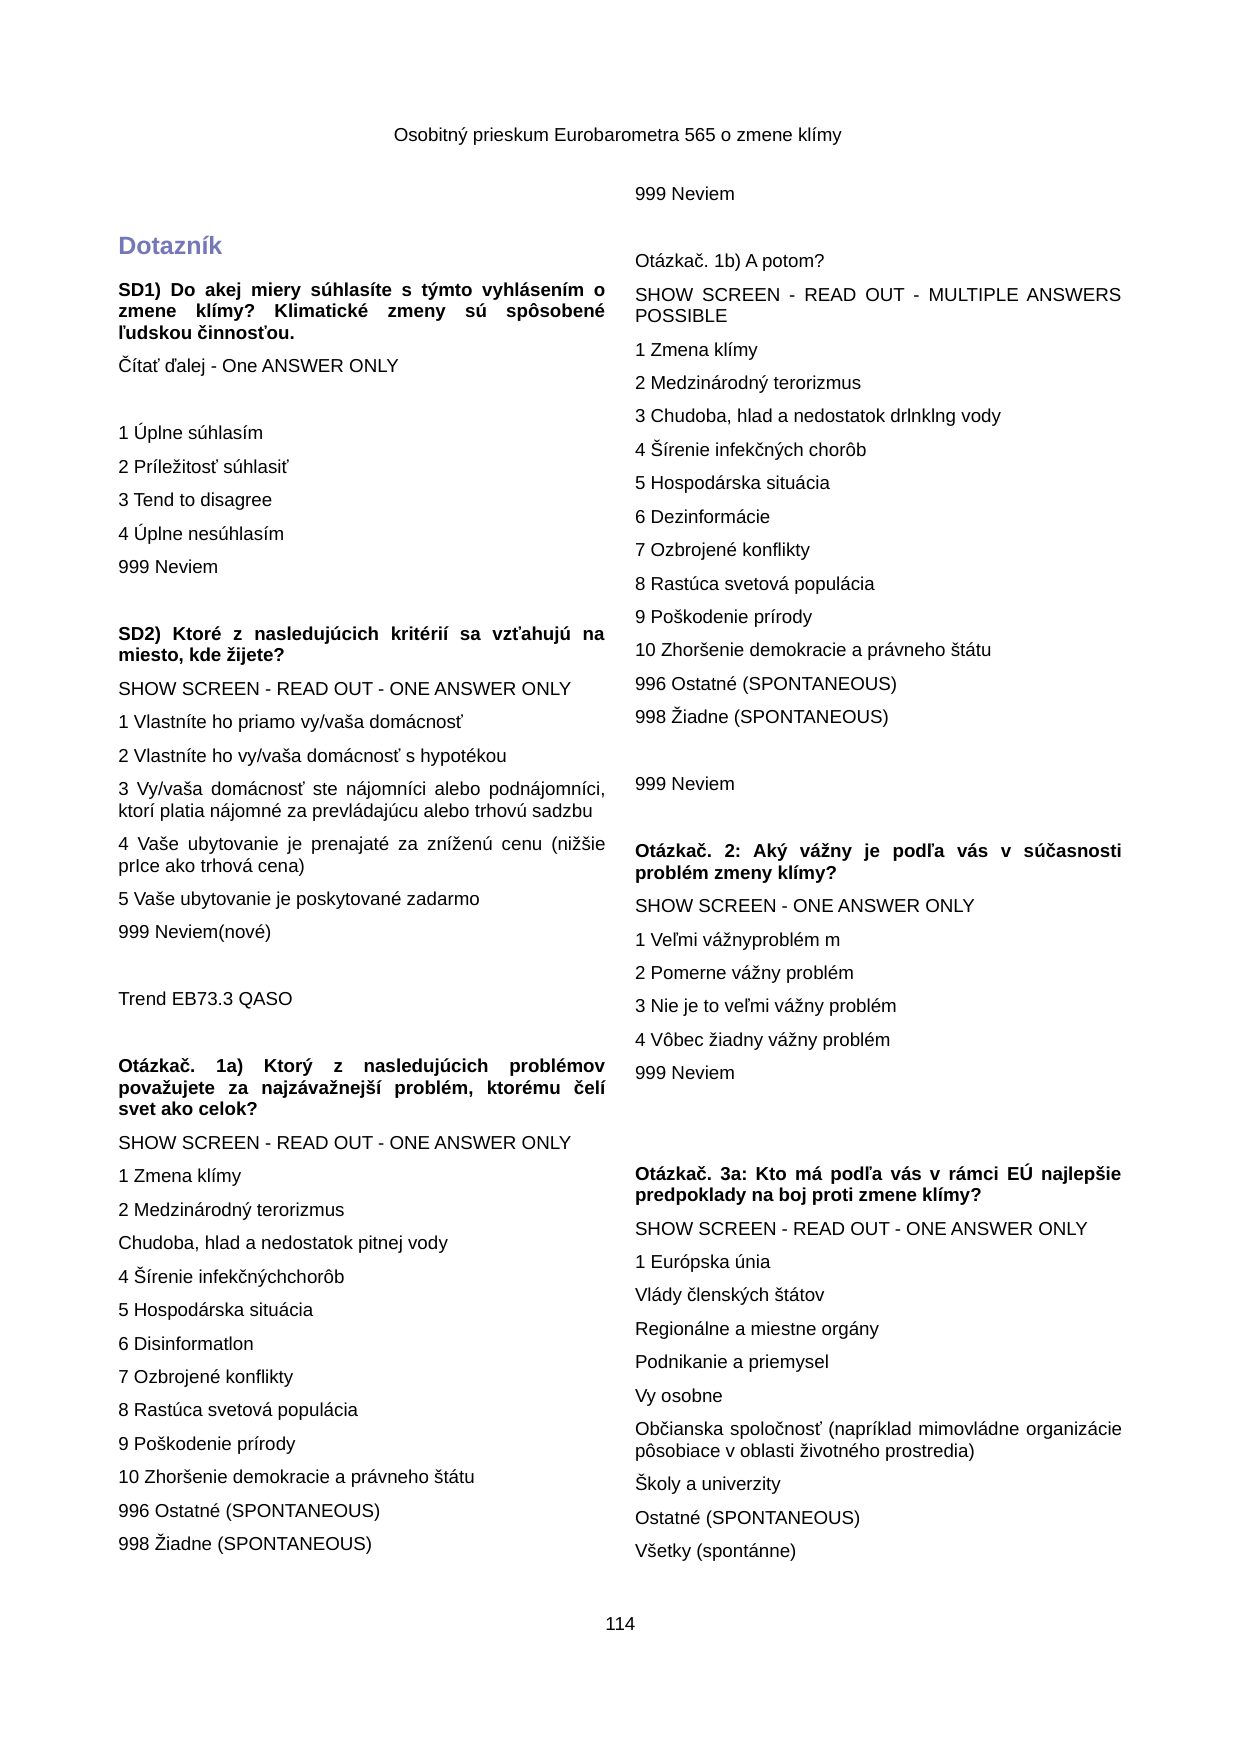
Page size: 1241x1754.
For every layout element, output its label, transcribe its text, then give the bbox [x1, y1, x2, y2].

text SHOW SCREEN - READ OUT - MULTIPLE ANSWERS POSSIBLE [635, 283, 1122, 326]
text 1 Veľmi vážnyproblém m [635, 928, 1122, 950]
text Trend EB73.3 QASO [118, 988, 605, 1010]
text 999 Neviem [635, 1062, 1122, 1084]
text 10 Zhoršenie demokracie a právneho štátu [118, 1466, 605, 1488]
subtitle Dotazník [118, 231, 605, 260]
text 2 Príležitosť súhlasiť [118, 455, 605, 477]
text Otázkač. 2: Aký vážny je podľa vás v súčasnosti problém zmeny klímy? [635, 840, 1122, 883]
text Ostatné (SPONTANEOUS) [635, 1506, 1122, 1528]
text Otázkač. 3a: Kto má podľa vás v rámci EÚ najlepšie predpoklady na boj proti zmene klímy? [635, 1162, 1122, 1206]
text 996 Ostatné (SPONTANEOUS) [635, 673, 1122, 694]
text SHOW SCREEN - READ OUT - ONE ANSWER ONLY [118, 1132, 605, 1153]
text 4 Úplne nesúhlasím [118, 522, 605, 544]
text 1 Vlastníte ho priamo vy/vaša domácnosť [118, 711, 605, 733]
text 6 Disinformatlon [118, 1332, 605, 1354]
text Občianska spoločnosť (napríklad mimovládne organizácie pôsobiace v oblasti životného prostredia) [635, 1418, 1122, 1461]
text Školy a univerzity [635, 1473, 1122, 1494]
text 8 Rastúca svetová populácia [635, 572, 1122, 594]
text 6 Dezinformácie [635, 506, 1122, 527]
text 8 Rastúca svetová populácia [118, 1399, 605, 1421]
text 1 Zmena klímy [118, 1165, 605, 1187]
text SD2) Ktoré z nasledujúcich kritérií sa vzťahujú na miesto, kde žijete? [118, 623, 605, 666]
text 9 Poškodenie prírody [118, 1433, 605, 1454]
text 5 Vaše ubytovanie je poskytované zadarmo [118, 888, 605, 909]
text 3 Chudoba, hlad a nedostatok drlnklng vody [635, 405, 1122, 427]
text SHOW SCREEN - READ OUT - ONE ANSWER ONLY [118, 678, 605, 699]
text Všetky (spontánne) [635, 1540, 1122, 1561]
text 7 Ozbrojené konflikty [118, 1366, 605, 1387]
text 9 Poškodenie prírody [635, 606, 1122, 627]
text 999 Neviem [635, 773, 1122, 794]
text SHOW SCREEN - ONE ANSWER ONLY [635, 895, 1122, 916]
text Vy osobne [635, 1384, 1122, 1406]
text 999 Neviem [635, 183, 1122, 204]
text 7 Ozbrojené konflikty [635, 539, 1122, 561]
text 3 Tend to disagree [118, 489, 605, 510]
text SHOW SCREEN - READ OUT - ONE ANSWER ONLY [635, 1217, 1122, 1239]
text 2 Medzinárodný terorizmus [635, 372, 1122, 393]
text 4 Šírenie infekčných chorôb [635, 439, 1122, 460]
text 2 Medzinárodný terorizmus [118, 1198, 605, 1220]
text 998 Žiadne (SPONTANEOUS) [118, 1533, 605, 1554]
text 1 Zmena klímy [635, 338, 1122, 360]
text Otázkač. 1b) A potom? [635, 250, 1122, 271]
text 5 Hospodárska situácia [118, 1299, 605, 1320]
text Otázkač. 1a) Ktorý z nasledujúcich problémov považujete za najzávažnejší problém, ktorému čelí svet ako celok? [118, 1055, 605, 1120]
text 10 Zhoršenie demokracie a právneho štátu [635, 639, 1122, 661]
text 999 Neviem(nové) [118, 921, 605, 943]
text 2 Vlastníte ho vy/vaša domácnosť s hypotékou [118, 744, 605, 766]
text 2 Pomerne vážny problém [635, 962, 1122, 983]
text Podnikanie a priemysel [635, 1351, 1122, 1373]
text 3 Nie je to veľmi vážny problém [635, 995, 1122, 1017]
text Vlády členských štátov [635, 1284, 1122, 1306]
text 3 Vy/vaša domácnosť ste nájomníci alebo podnájomníci, ktorí platia nájomné za prevládajúcu alebo trhovú sadzbu [118, 778, 605, 821]
text 4 Vôbec žiadny vážny problém [635, 1029, 1122, 1050]
text 1 Európska únia [635, 1251, 1122, 1272]
text 999 Neviem [118, 556, 605, 577]
text 5 Hospodárska situácia [635, 472, 1122, 494]
text 998 Žiadne (SPONTANEOUS) [635, 706, 1122, 728]
text Chudoba, hlad a nedostatok pitnej vody [118, 1232, 605, 1253]
text SD1) Do akej miery súhlasíte s týmto vyhlásením o zmene klímy? Klimatické zmeny sú spôsobené ľudskou činnosťou. [118, 278, 605, 343]
text 1 Úplne súhlasím [118, 422, 605, 443]
text Regionálne a miestne orgány [635, 1318, 1122, 1339]
text 4 Šírenie infekčnýchchorôb [118, 1265, 605, 1287]
text Čítať ďalej - One ANSWER ONLY [118, 355, 605, 377]
text 4 Vaše ubytovanie je prenajaté za zníženú cenu (nižšie prIce ako trhová cena) [118, 833, 605, 876]
text 996 Ostatné (SPONTANEOUS) [118, 1499, 605, 1521]
